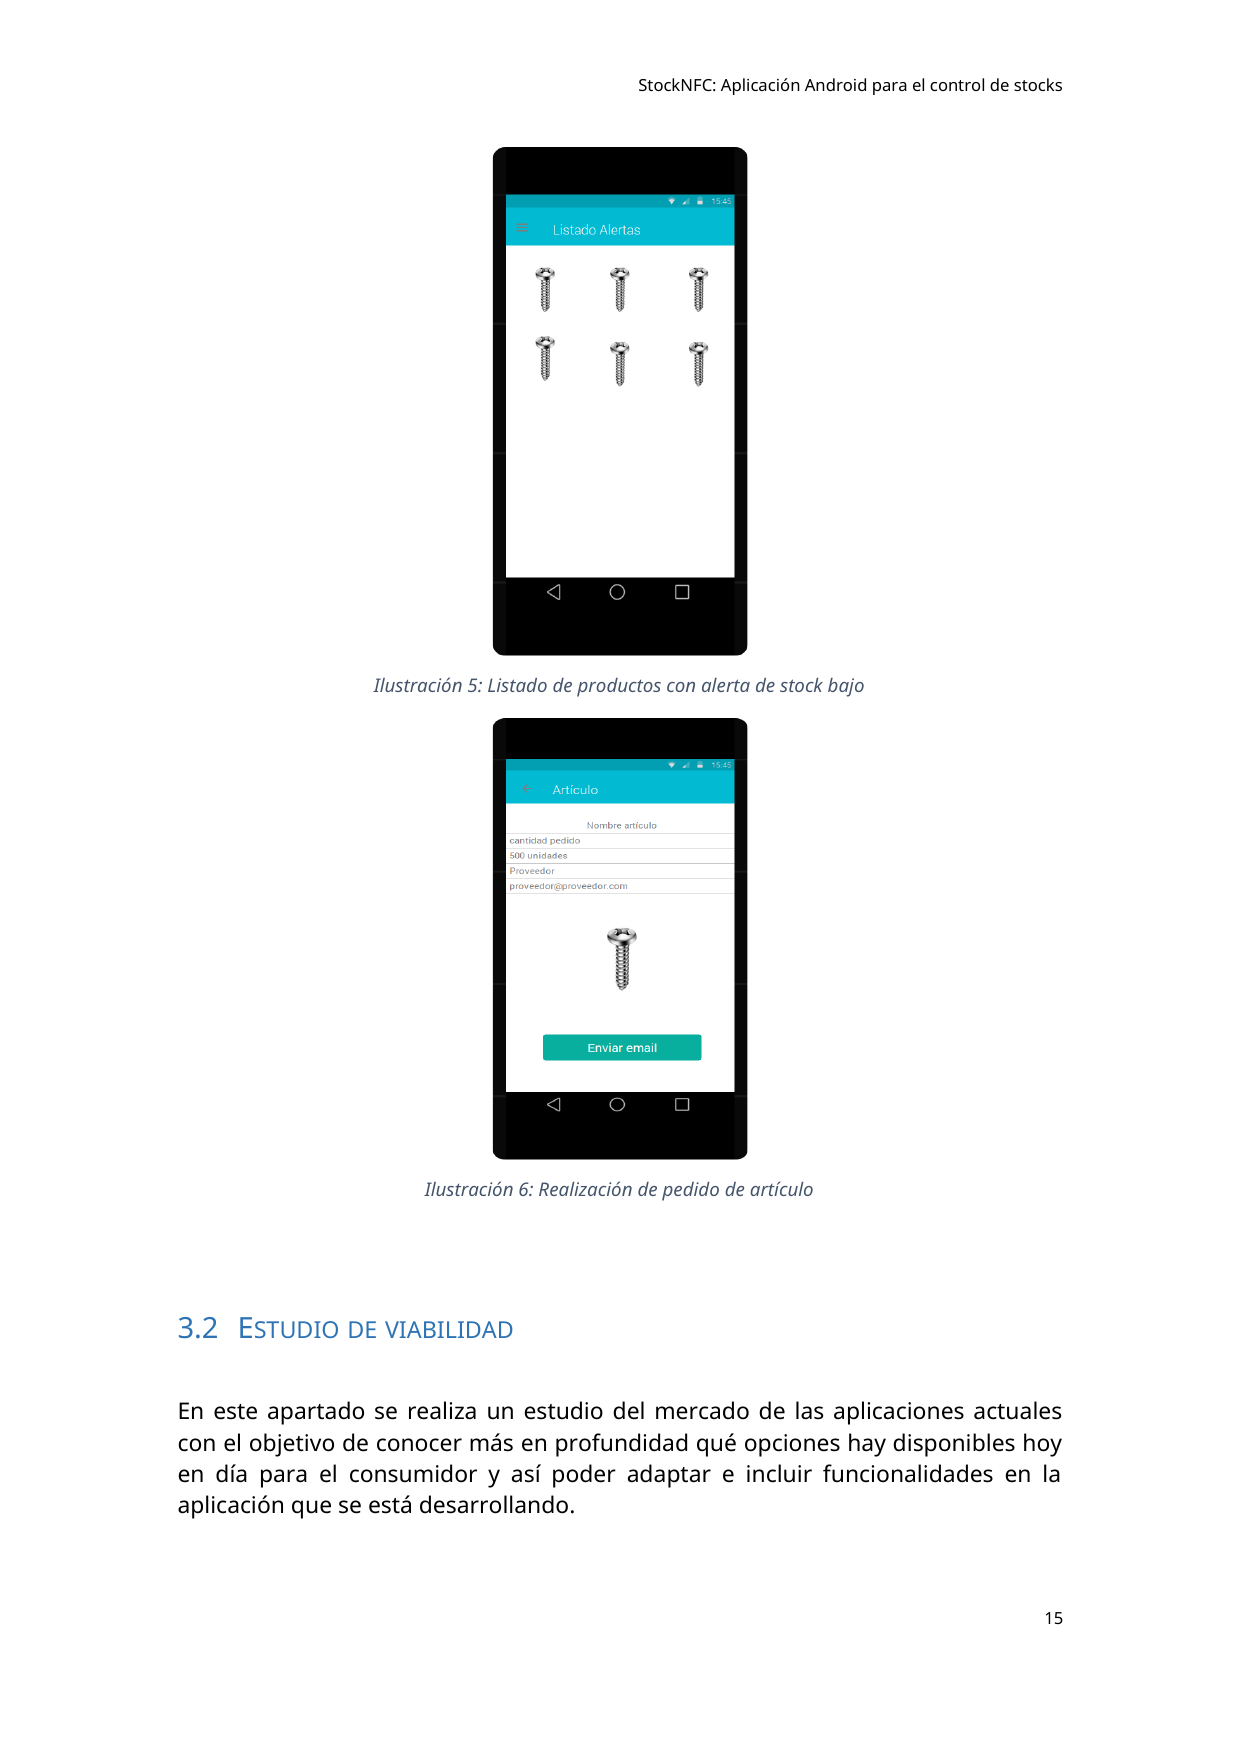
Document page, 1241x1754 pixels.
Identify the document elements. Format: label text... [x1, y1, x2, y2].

text Ilustración 5: Listado de productos con alerta de stock bajo [177, 672, 1063, 698]
subtitle Estudio de viabilidad [177, 1308, 1063, 1347]
text En este apartado se realiza un estudio del mercado de las aplicaciones actuales con el objetivo de conocer más en profundidad qué opciones hay disponibles hoy en día para el consumidor y así poder adaptar e incluir funcionalidades en la aplicación que se está desarrollando. [177, 1395, 1063, 1520]
text Ilustración 6: Realización de pedido de artículo [177, 1176, 1063, 1201]
